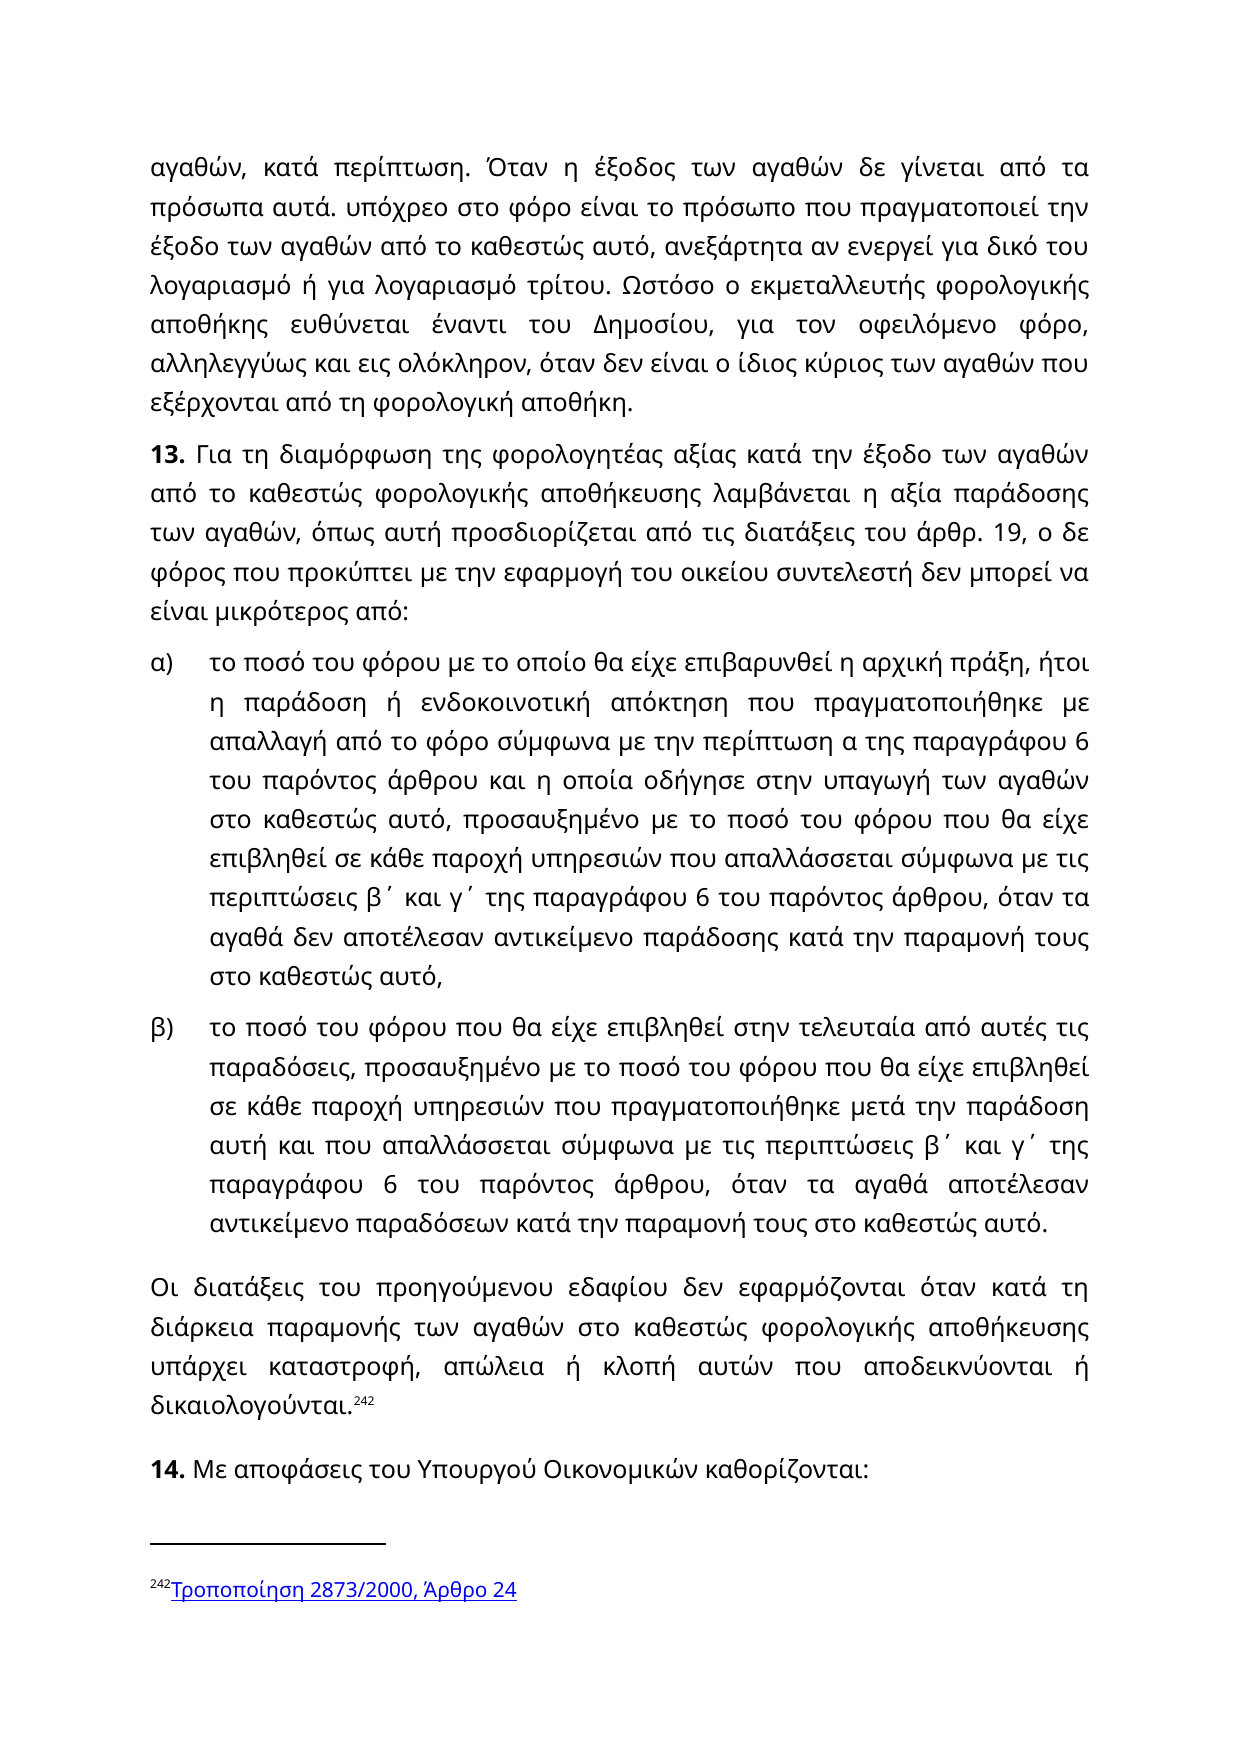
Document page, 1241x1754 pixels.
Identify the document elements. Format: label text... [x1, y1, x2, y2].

text Οι διατάξεις του προηγούμενου εδαφίου δεν εφαρμόζονται όταν κατά τη διάρκεια παραμονής των αγαθών στο καθεστώς φορολογικής αποθήκευσης υπάρχει καταστροφή, απώλεια ή κλοπή αυτών που αποδεικνύονται ή δικαιολογούνται. [150, 1270, 1090, 1422]
text 14. Με αποφάσεις του Υπουργού Οικονομικών καθορίζονται: [150, 1452, 1090, 1486]
list α) το ποσό του φόρου με το οποίο θα είχε επιβαρυνθεί η αρχική πράξη, ήτοι η παράδοση ή ενδοκοινοτική απόκτηση που πραγματοποιήθηκε με απαλλαγή από το φόρο σύμφωνα με την περίπτωση α της παραγράφου 6 του παρόντος άρθρου και η οποία οδήγησε στην υπαγωγή των αγαθών στο καθεστώς αυτό, προσαυξημένο με το ποσό του φόρου που θα είχε επιβληθεί σε κάθε παροχή υπηρεσιών που απαλλάσσεται σύμφωνα με τις περιπτώσεις β΄ και γ΄ της παραγράφου 6 του παρόντος άρθρου, όταν τα αγαθά δεν αποτέλεσαν αντικείμενο παράδοσης κατά την παραμονή τους στο καθεστώς αυτό, [150, 645, 1090, 992]
text αγαθών, κατά περίπτωση. Όταν η έξοδος των αγαθών δε γίνεται από τα πρόσωπα αυτά. υπόχρεο στο φόρο είναι το πρόσωπο που πραγματοποιεί την έξοδο των αγαθών από το καθεστώς αυτό, ανεξάρτητα αν ενεργεί για δικό του λογαριασμό ή για λογαριασμό τρίτου. Ωστόσο ο εκμεταλλευτής φορολογικής αποθήκης ευθύνεται έναντι του Δημοσίου, για τον οφειλόμενο φόρο, αλληλεγγύως και εις ολόκληρον, όταν δεν είναι ο ίδιος κύριος των αγαθών που εξέρχονται από τη φορολογική αποθήκη. [150, 150, 1090, 419]
text 13. Για τη διαμόρφωση της φορολογητέας αξίας κατά την έξοδο των αγαθών από το καθεστώς φορολογικής αποθήκευσης λαμβάνεται η αξία παράδοσης των αγαθών, όπως αυτή προσδιορίζεται από τις διατάξεις του άρθρ. 19, ο δε φόρος που προκύπτει με την εφαρμογή του οικείου συντελεστή δεν μπορεί να είναι μικρότερος από: [150, 437, 1090, 627]
text Τροποποίηση 2873/2000, Άρθρο 24 [150, 1576, 1090, 1604]
list β) το ποσό του φόρου που θα είχε επιβληθεί στην τελευταία από αυτές τις παραδόσεις, προσαυξημένο με το ποσό του φόρου που θα είχε επιβληθεί σε κάθε παροχή υπηρεσιών που πραγματοποιήθηκε μετά την παράδοση αυτή και που απαλλάσσεται σύμφωνα με τις περιπτώσεις β΄ και γ΄ της παραγράφου 6 του παρόντος άρθρου, όταν τα αγαθά αποτέλεσαν αντικείμενο παραδόσεων κατά την παραμονή τους στο καθεστώς αυτό. [150, 1010, 1090, 1240]
